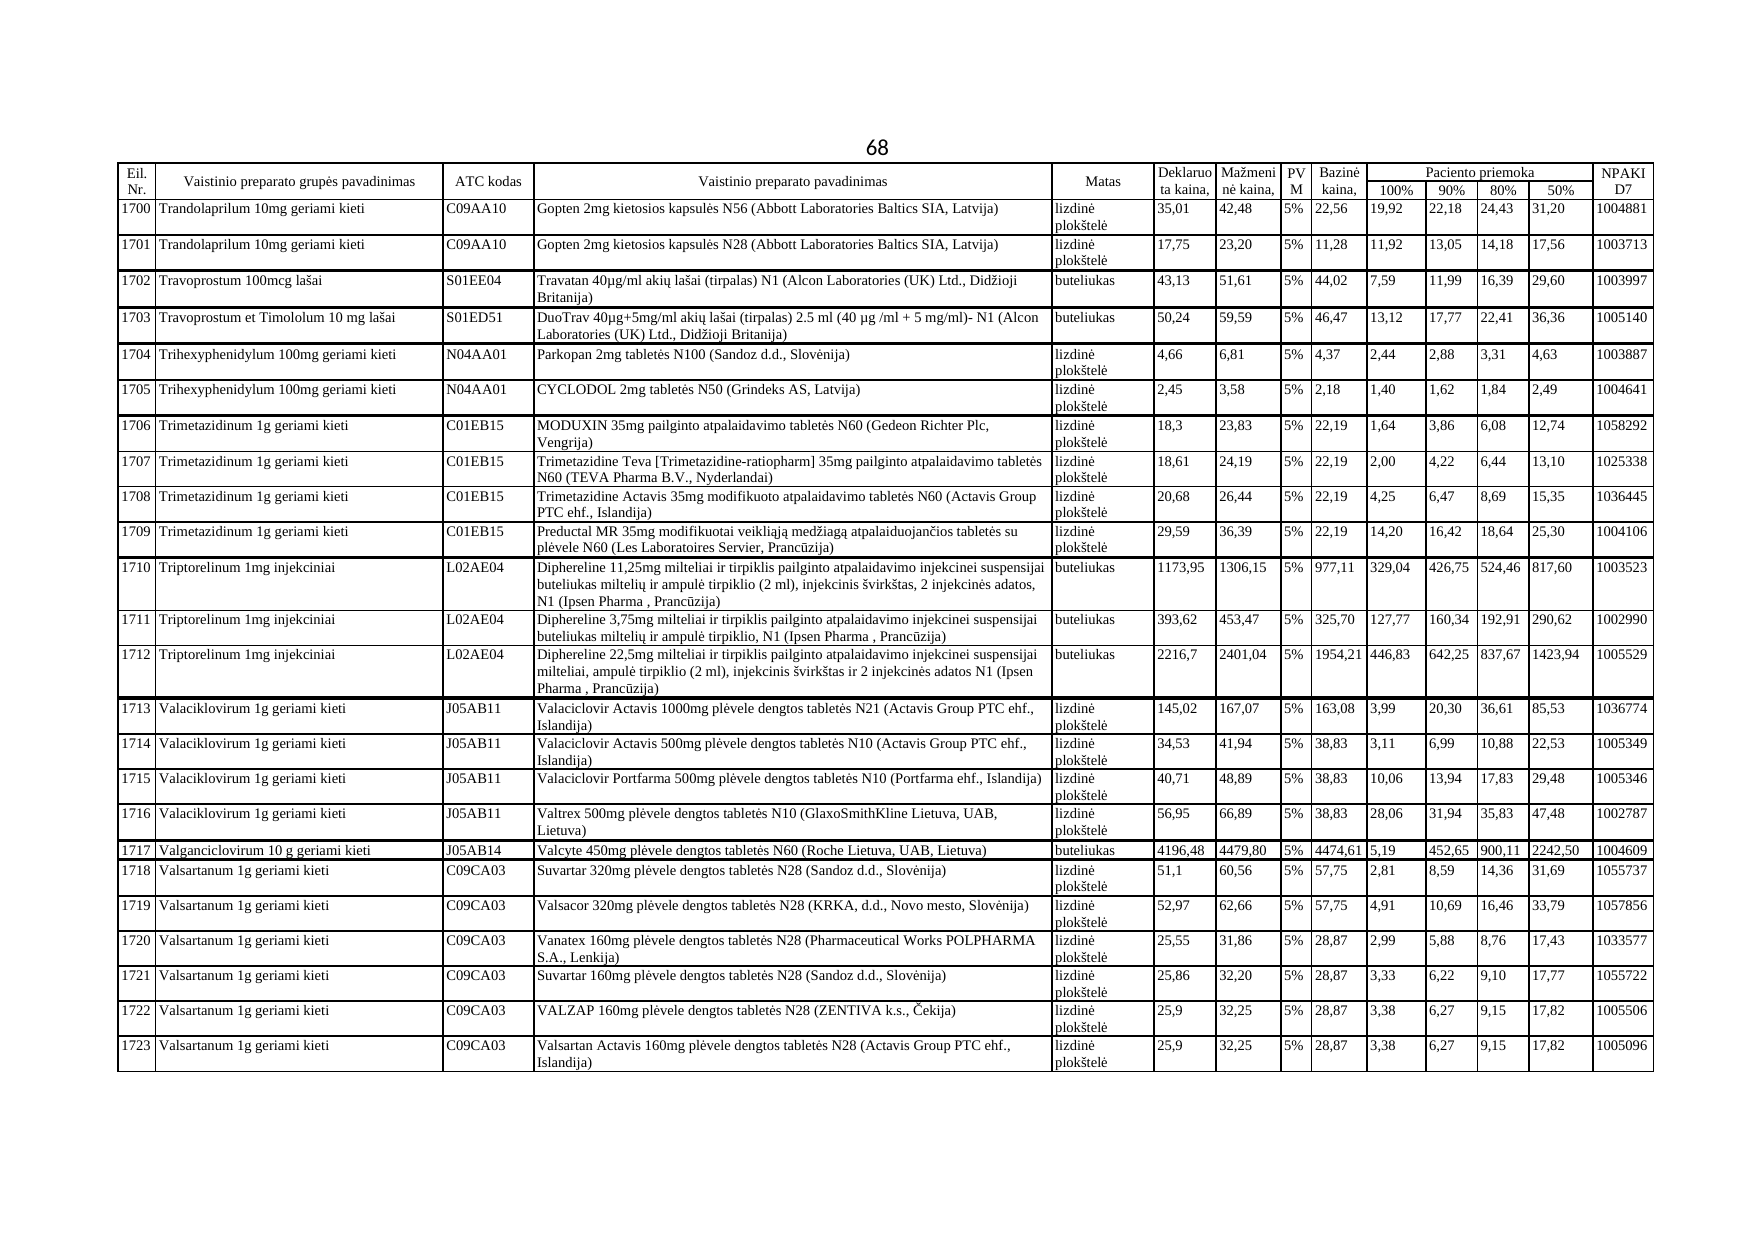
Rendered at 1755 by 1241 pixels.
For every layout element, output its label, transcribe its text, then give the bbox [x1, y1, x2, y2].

table_cell 1,84 [1478, 381, 1528, 414]
table_cell 16,46 [1478, 897, 1528, 930]
table_cell 17,56 [1530, 236, 1592, 269]
table_cell Valsartanum 1g geriami kieti [156, 1002, 442, 1035]
table_cell 4,25 [1368, 487, 1425, 521]
table_cell 5% [1282, 345, 1311, 379]
table_cell 32,25 [1217, 1037, 1280, 1071]
table_cell Valaciklovirum 1g geriami kieti [156, 735, 442, 768]
table_cell 6,27 [1427, 1002, 1477, 1035]
table_cell 452,65 [1427, 842, 1477, 858]
table_cell 6,44 [1478, 452, 1528, 486]
table_cell C09AA10 [444, 200, 533, 234]
table_cell 25,9 [1155, 1002, 1215, 1035]
table_header Vaistinio preparato grupės pavadinimas [156, 164, 442, 199]
table_cell 1055737 [1594, 861, 1653, 895]
table_cell 36,36 [1530, 309, 1592, 342]
table_cell 66,89 [1217, 805, 1280, 838]
table_cell Trihexyphenidylum 100mg geriami kieti [156, 381, 442, 414]
table_cell 35,83 [1478, 805, 1528, 838]
table_cell 28,87 [1312, 1037, 1366, 1071]
table_cell Vanatex 160mg plėvele dengtos tabletės N28 (Pharmaceutical Works POLPHARMA S.A., Lenkija) [535, 932, 1051, 965]
table_cell buteliukas [1053, 272, 1153, 306]
table_cell lizdinė plokštelė [1053, 735, 1153, 768]
table_cell Trimetazidinum 1g geriami kieti [156, 523, 442, 556]
table_cell 900,11 [1478, 842, 1528, 858]
table_cell 5% [1282, 559, 1311, 609]
table_cell 17,82 [1530, 1002, 1592, 1035]
table_cell lizdinė plokštelė [1053, 452, 1153, 486]
table_cell 6,27 [1427, 1037, 1477, 1071]
table_cell 3,38 [1368, 1002, 1425, 1035]
table_cell 817,60 [1530, 559, 1592, 609]
table_cell 28,06 [1368, 805, 1425, 838]
table_cell 3,58 [1217, 381, 1280, 414]
table_cell 2,45 [1155, 381, 1215, 414]
table_cell 2,49 [1530, 381, 1592, 414]
table_cell C01EB15 [444, 523, 533, 556]
table_cell 5% [1282, 1037, 1311, 1071]
table_cell 62,66 [1217, 897, 1280, 930]
table_cell 3,38 [1368, 1037, 1425, 1071]
table_cell 1005349 [1594, 735, 1653, 768]
table_cell 192,91 [1478, 611, 1528, 644]
table_cell lizdinė plokštelė [1053, 967, 1153, 1000]
table_cell 28,87 [1312, 967, 1366, 1000]
table_cell Parkopan 2mg tabletės N100 (Sandoz d.d., Slovėnija) [535, 345, 1051, 379]
table_cell 1004609 [1594, 842, 1653, 858]
table_cell 524,46 [1478, 559, 1528, 609]
table_cell C09AA10 [444, 236, 533, 269]
table_cell 11,99 [1427, 272, 1477, 306]
table_cell Travoprostum et Timololum 10 mg lašai [156, 309, 442, 342]
table_cell 18,3 [1155, 417, 1215, 451]
table_cell 1717 [119, 842, 155, 858]
table_header NPAKID7 [1594, 164, 1653, 199]
table_cell 9,15 [1478, 1037, 1528, 1071]
table_cell buteliukas [1053, 611, 1153, 644]
table_cell lizdinė plokštelė [1053, 487, 1153, 521]
table_cell 4,66 [1155, 345, 1215, 379]
table_cell Valaciclovir Actavis 500mg plėvele dengtos tabletės N10 (Actavis Group PTC ehf., Islandija) [535, 735, 1051, 768]
table_cell Valtrex 500mg plėvele dengtos tabletės N10 (GlaxoSmithKline Lietuva, UAB, Lietuva) [535, 805, 1051, 838]
table_cell 80% [1478, 182, 1528, 199]
table_cell 1004881 [1594, 200, 1653, 234]
table_cell Trimetazidine Actavis 35mg modifikuoto atpalaidavimo tabletės N60 (Actavis Group PTC ehf., Islandija) [535, 487, 1051, 521]
table_cell S01EE04 [444, 272, 533, 306]
table_cell 160,34 [1427, 611, 1477, 644]
table_cell Trimetazidinum 1g geriami kieti [156, 487, 442, 521]
table_cell Valcyte 450mg plėvele dengtos tabletės N60 (Roche Lietuva, UAB, Lietuva) [535, 842, 1051, 858]
table_cell 32,20 [1217, 967, 1280, 1000]
table_cell 1003523 [1594, 559, 1653, 609]
table_cell 1700 [119, 200, 155, 234]
table_cell 18,64 [1478, 523, 1528, 556]
table_cell 17,77 [1530, 967, 1592, 1000]
table_cell 4,22 [1427, 452, 1477, 486]
table_cell L02AE04 [444, 611, 533, 644]
table_cell 24,19 [1217, 452, 1280, 486]
table_cell 14,20 [1368, 523, 1425, 556]
table_header Paciento priemoka [1368, 164, 1592, 180]
table_cell Trimetazidinum 1g geriami kieti [156, 452, 442, 486]
table_cell J05AB11 [444, 805, 533, 838]
table_cell 4474,61 [1312, 842, 1366, 858]
table_cell 22,18 [1427, 200, 1477, 234]
table_cell 22,53 [1530, 735, 1592, 768]
table_cell 1003887 [1594, 345, 1653, 379]
table_cell 5% [1282, 735, 1311, 768]
table_cell 38,83 [1312, 735, 1366, 768]
table_cell J05AB14 [444, 842, 533, 858]
table_cell 22,41 [1478, 309, 1528, 342]
table_cell Valaciclovir Portfarma 500mg plėvele dengtos tabletės N10 (Portfarma ehf., Islandija) [535, 770, 1051, 803]
table_cell 15,35 [1530, 487, 1592, 521]
table_cell Valaciclovir Actavis 1000mg plėvele dengtos tabletės N21 (Actavis Group PTC ehf., Islandija) [535, 700, 1051, 733]
table_cell 127,77 [1368, 611, 1425, 644]
table_cell 48,89 [1217, 770, 1280, 803]
table_cell lizdinė plokštelė [1053, 861, 1153, 895]
table_cell 5% [1282, 805, 1311, 838]
table_cell 38,83 [1312, 770, 1366, 803]
table_cell 16,39 [1478, 272, 1528, 306]
table_cell 1002990 [1594, 611, 1653, 644]
table_cell 14,18 [1478, 236, 1528, 269]
table_cell 9,10 [1478, 967, 1528, 1000]
table_cell 6,22 [1427, 967, 1477, 1000]
table_cell lizdinė plokštelė [1053, 805, 1153, 838]
table_cell 13,94 [1427, 770, 1477, 803]
table_cell 33,79 [1530, 897, 1592, 930]
table_cell 59,59 [1217, 309, 1280, 342]
table_cell 5% [1282, 381, 1311, 414]
table_cell Triptorelinum 1mg injekciniai [156, 611, 442, 644]
table_cell 5% [1282, 417, 1311, 451]
table_cell 1036774 [1594, 700, 1653, 733]
table_cell 13,12 [1368, 309, 1425, 342]
table_cell 1057856 [1594, 897, 1653, 930]
table_cell 1706 [119, 417, 155, 451]
table_cell 46,47 [1312, 309, 1366, 342]
table_cell Valganciclovirum 10 g geriami kieti [156, 842, 442, 858]
table_cell 5% [1282, 700, 1311, 733]
table_cell 1701 [119, 236, 155, 269]
table_cell 1025338 [1594, 452, 1653, 486]
table_cell 1709 [119, 523, 155, 556]
table_cell 18,61 [1155, 452, 1215, 486]
table_cell 1033577 [1594, 932, 1653, 965]
table_cell 1003997 [1594, 272, 1653, 306]
table_cell 25,86 [1155, 967, 1215, 1000]
table_cell Travoprostum 100mcg lašai [156, 272, 442, 306]
table_cell DuoTrav 40µg+5mg/ml akių lašai (tirpalas) 2.5 ml (40 µg /ml + 5 mg/ml)- N1 (Alcon Laboratories (UK) Ltd., Didžioji Britanija) [535, 309, 1051, 342]
table_cell 1704 [119, 345, 155, 379]
table_cell 11,92 [1368, 236, 1425, 269]
table_cell Travatan 40µg/ml akių lašai (tirpalas) N1 (Alcon Laboratories (UK) Ltd., Didžioji Britanija) [535, 272, 1051, 306]
table_cell Diphereline 11,25mg milteliai ir tirpiklis pailginto atpalaidavimo injekcinei suspensijai buteliukas miltelių ir ampulė tirpiklio (2 ml), injekcinis švirkštas, 2 injekcinės adatos, N1 (Ipsen Pharma , Prancūzija) [535, 559, 1051, 609]
table_cell 2,81 [1368, 861, 1425, 895]
table_header Deklaruota kaina, Lt [1155, 164, 1215, 199]
table_cell 16,42 [1427, 523, 1477, 556]
table_cell Trihexyphenidylum 100mg geriami kieti [156, 345, 442, 379]
table_cell 40,71 [1155, 770, 1215, 803]
table_cell 8,76 [1478, 932, 1528, 965]
table_cell 453,47 [1217, 611, 1280, 644]
table_cell Valsartanum 1g geriami kieti [156, 967, 442, 1000]
table_cell 29,48 [1530, 770, 1592, 803]
table_cell 5% [1282, 309, 1311, 342]
table_cell 38,83 [1312, 805, 1366, 838]
table_cell Valsacor 320mg plėvele dengtos tabletės N28 (KRKA, d.d., Novo mesto, Slovėnija) [535, 897, 1051, 930]
table_cell 10,88 [1478, 735, 1528, 768]
table_cell 5% [1282, 897, 1311, 930]
table_cell 11,28 [1312, 236, 1366, 269]
table_cell Valsartanum 1g geriami kieti [156, 861, 442, 895]
table_cell C09CA03 [444, 1037, 533, 1071]
table_cell 3,33 [1368, 967, 1425, 1000]
table_cell 10,69 [1427, 897, 1477, 930]
table_cell C09CA03 [444, 967, 533, 1000]
table_cell 22,19 [1312, 417, 1366, 451]
table_cell lizdinė plokštelė [1053, 345, 1153, 379]
table_cell J05AB11 [444, 770, 533, 803]
table_cell 43,13 [1155, 272, 1215, 306]
table_cell buteliukas [1053, 842, 1153, 858]
table_cell 1,64 [1368, 417, 1425, 451]
table_cell 2401,04 [1217, 646, 1280, 696]
table_cell N04AA01 [444, 381, 533, 414]
table_cell 17,77 [1427, 309, 1477, 342]
table_cell lizdinė plokštelė [1053, 1002, 1153, 1035]
table_cell 5% [1282, 452, 1311, 486]
table_cell MODUXIN 35mg pailginto atpalaidavimo tabletės N60 (Gedeon Richter Plc, Vengrija) [535, 417, 1051, 451]
table_cell 24,43 [1478, 200, 1528, 234]
table_cell Diphereline 3,75mg milteliai ir tirpiklis pailginto atpalaidavimo injekcinei suspensijai buteliukas miltelių ir ampulė tirpiklio, N1 (Ipsen Pharma , Prancūzija) [535, 611, 1051, 644]
table_cell 35,01 [1155, 200, 1215, 234]
table_cell 85,53 [1530, 700, 1592, 733]
table_cell Valsartanum 1g geriami kieti [156, 932, 442, 965]
table_cell 50% [1530, 182, 1592, 199]
table_cell lizdinė plokštelė [1053, 381, 1153, 414]
table_cell 9,15 [1478, 1002, 1528, 1035]
table_cell 290,62 [1530, 611, 1592, 644]
table_cell 5% [1282, 842, 1311, 858]
table_cell lizdinė plokštelė [1053, 700, 1153, 733]
table_cell 642,25 [1427, 646, 1477, 696]
table_cell 90% [1427, 182, 1477, 199]
table_cell 2216,7 [1155, 646, 1215, 696]
table_cell Suvartar 320mg plėvele dengtos tabletės N28 (Sandoz d.d., Slovėnija) [535, 861, 1051, 895]
table_cell Valaciklovirum 1g geriami kieti [156, 700, 442, 733]
table_cell 167,07 [1217, 700, 1280, 733]
table_cell VALZAP 160mg plėvele dengtos tabletės N28 (ZENTIVA k.s., Čekija) [535, 1002, 1051, 1035]
table_cell 5% [1282, 646, 1311, 696]
table_cell Valaciklovirum 1g geriami kieti [156, 805, 442, 838]
table_cell 13,05 [1427, 236, 1477, 269]
table_cell C01EB15 [444, 487, 533, 521]
table_cell 3,86 [1427, 417, 1477, 451]
table_cell 32,25 [1217, 1002, 1280, 1035]
table_cell 5% [1282, 967, 1311, 1000]
table_cell 1002787 [1594, 805, 1653, 838]
table_cell 26,44 [1217, 487, 1280, 521]
table_cell lizdinė plokštelė [1053, 770, 1153, 803]
table_cell 1702 [119, 272, 155, 306]
table_cell 1713 [119, 700, 155, 733]
table_cell 56,95 [1155, 805, 1215, 838]
table_header Vaistinio preparato pavadinimas [535, 164, 1051, 199]
table_cell 5% [1282, 1002, 1311, 1035]
table_cell lizdinė plokštelė [1053, 523, 1153, 556]
table_cell 22,19 [1312, 487, 1366, 521]
table_cell 29,60 [1530, 272, 1592, 306]
table_cell 2,44 [1368, 345, 1425, 379]
table_cell 28,87 [1312, 1002, 1366, 1035]
table_cell C01EB15 [444, 417, 533, 451]
table_cell 10,06 [1368, 770, 1425, 803]
table_cell 20,30 [1427, 700, 1477, 733]
table_cell 1711 [119, 611, 155, 644]
table_cell 837,67 [1478, 646, 1528, 696]
table_cell lizdinė plokštelė [1053, 932, 1153, 965]
table_cell 1710 [119, 559, 155, 609]
table_cell 325,70 [1312, 611, 1366, 644]
table_cell 1720 [119, 932, 155, 965]
table_cell 2242,50 [1530, 842, 1592, 858]
table_cell 5,19 [1368, 842, 1425, 858]
table_cell 28,87 [1312, 932, 1366, 965]
table_cell 1707 [119, 452, 155, 486]
table_cell Trimetazidine Teva [Trimetazidine-ratiopharm] 35mg pailginto atpalaidavimo tabletės N60 (TEVA Pharma B.V., Nyderlandai) [535, 452, 1051, 486]
table_cell Valsartanum 1g geriami kieti [156, 897, 442, 930]
table_cell 1,40 [1368, 381, 1425, 414]
table_cell 17,43 [1530, 932, 1592, 965]
table_cell 329,04 [1368, 559, 1425, 609]
table_cell 1058292 [1594, 417, 1653, 451]
table_cell Gopten 2mg kietosios kapsulės N28 (Abbott Laboratories Baltics SIA, Latvija) [535, 236, 1051, 269]
table_cell 446,83 [1368, 646, 1425, 696]
table_cell 1004106 [1594, 523, 1653, 556]
table_header Eil. Nr. [119, 164, 155, 199]
table_cell Triptorelinum 1mg injekciniai [156, 646, 442, 696]
table_cell 3,31 [1478, 345, 1528, 379]
table_cell 6,47 [1427, 487, 1477, 521]
table_cell 1714 [119, 735, 155, 768]
table_cell 22,56 [1312, 200, 1366, 234]
table_cell 3,11 [1368, 735, 1425, 768]
table_cell 1718 [119, 861, 155, 895]
table_cell 1036445 [1594, 487, 1653, 521]
table_cell 163,08 [1312, 700, 1366, 733]
table_cell Suvartar 160mg plėvele dengtos tabletės N28 (Sandoz d.d., Slovėnija) [535, 967, 1051, 1000]
table_cell 1005529 [1594, 646, 1653, 696]
table_cell 1005506 [1594, 1002, 1653, 1035]
table_cell N04AA01 [444, 345, 533, 379]
table_cell 51,61 [1217, 272, 1280, 306]
table_cell 19,92 [1368, 200, 1425, 234]
table_cell 2,99 [1368, 932, 1425, 965]
table_cell Trandolaprilum 10mg geriami kieti [156, 236, 442, 269]
table_cell 1721 [119, 967, 155, 1000]
table_cell 31,86 [1217, 932, 1280, 965]
table_cell 25,55 [1155, 932, 1215, 965]
table_cell 1005140 [1594, 309, 1653, 342]
table_cell 17,82 [1530, 1037, 1592, 1071]
table_cell lizdinė plokštelė [1053, 897, 1153, 930]
table_cell J05AB11 [444, 700, 533, 733]
table_cell 393,62 [1155, 611, 1215, 644]
table_cell buteliukas [1053, 646, 1153, 696]
table_cell 12,74 [1530, 417, 1592, 451]
table_header Mažmeninė kaina, Lt [1217, 164, 1280, 199]
table_cell 426,75 [1427, 559, 1477, 609]
table_cell J05AB11 [444, 735, 533, 768]
table_cell 36,61 [1478, 700, 1528, 733]
table_cell 23,20 [1217, 236, 1280, 269]
table_cell 17,83 [1478, 770, 1528, 803]
table_cell 2,88 [1427, 345, 1477, 379]
table_cell 60,56 [1217, 861, 1280, 895]
table_cell buteliukas [1053, 559, 1153, 609]
table_cell Trandolaprilum 10mg geriami kieti [156, 200, 442, 234]
table_cell Gopten 2mg kietosios kapsulės N56 (Abbott Laboratories Baltics SIA, Latvija) [535, 200, 1051, 234]
table_cell lizdinė plokštelė [1053, 1037, 1153, 1071]
table_cell 42,48 [1217, 200, 1280, 234]
table_cell 1005096 [1594, 1037, 1653, 1071]
table_cell C09CA03 [444, 932, 533, 965]
table_cell 4,37 [1312, 345, 1366, 379]
table_header PVM [1282, 164, 1311, 199]
table_cell 145,02 [1155, 700, 1215, 733]
table_cell 5% [1282, 487, 1311, 521]
table_cell 13,10 [1530, 452, 1592, 486]
table_cell 31,94 [1427, 805, 1477, 838]
table_cell 1306,15 [1217, 559, 1280, 609]
table_cell 6,08 [1478, 417, 1528, 451]
table_cell 25,30 [1530, 523, 1592, 556]
table_cell 52,97 [1155, 897, 1215, 930]
table_cell 1708 [119, 487, 155, 521]
table_cell 57,75 [1312, 897, 1366, 930]
table_cell 17,75 [1155, 236, 1215, 269]
table_cell 100% [1368, 182, 1425, 199]
table_cell 57,75 [1312, 861, 1366, 895]
table_cell 1055722 [1594, 967, 1653, 1000]
table_cell 7,59 [1368, 272, 1425, 306]
table_cell CYCLODOL 2mg tabletės N50 (Grindeks AS, Latvija) [535, 381, 1051, 414]
table_cell C09CA03 [444, 897, 533, 930]
table_cell 25,9 [1155, 1037, 1215, 1071]
table_cell 4,63 [1530, 345, 1592, 379]
table_cell 1003713 [1594, 236, 1653, 269]
table_cell 36,39 [1217, 523, 1280, 556]
table_cell Valaciklovirum 1g geriami kieti [156, 770, 442, 803]
table_cell 1716 [119, 805, 155, 838]
table_cell 1705 [119, 381, 155, 414]
table_cell 1,62 [1427, 381, 1477, 414]
table_cell 2,18 [1312, 381, 1366, 414]
table_cell 5% [1282, 861, 1311, 895]
table_cell 22,19 [1312, 452, 1366, 486]
table_cell 41,94 [1217, 735, 1280, 768]
table_cell 1715 [119, 770, 155, 803]
table_header Matas [1053, 164, 1153, 199]
table_cell 1173,95 [1155, 559, 1215, 609]
table_cell 23,83 [1217, 417, 1280, 451]
table_cell 6,81 [1217, 345, 1280, 379]
table_cell 29,59 [1155, 523, 1215, 556]
table_cell 14,36 [1478, 861, 1528, 895]
table_cell 1004641 [1594, 381, 1653, 414]
table_cell 51,1 [1155, 861, 1215, 895]
table_cell 8,59 [1427, 861, 1477, 895]
table_cell 4,91 [1368, 897, 1425, 930]
table_cell 44,02 [1312, 272, 1366, 306]
table_cell Valsartanum 1g geriami kieti [156, 1037, 442, 1071]
table_cell 5% [1282, 523, 1311, 556]
table_cell L02AE04 [444, 559, 533, 609]
table_cell 1703 [119, 309, 155, 342]
table_cell 2,00 [1368, 452, 1425, 486]
table_cell 6,99 [1427, 735, 1477, 768]
table_cell 1723 [119, 1037, 155, 1071]
table_cell 5% [1282, 200, 1311, 234]
table_cell C09CA03 [444, 861, 533, 895]
table_cell buteliukas [1053, 309, 1153, 342]
table_cell Valsartan Actavis 160mg plėvele dengtos tabletės N28 (Actavis Group PTC ehf., Islandija) [535, 1037, 1051, 1071]
table_cell Triptorelinum 1mg injekciniai [156, 559, 442, 609]
table_cell C01EB15 [444, 452, 533, 486]
table_cell 4196,48 [1155, 842, 1215, 858]
table_cell 8,69 [1478, 487, 1528, 521]
table_cell 47,48 [1530, 805, 1592, 838]
table_cell 3,99 [1368, 700, 1425, 733]
table_cell lizdinė plokštelė [1053, 200, 1153, 234]
table_cell 1712 [119, 646, 155, 696]
table_cell 4479,80 [1217, 842, 1280, 858]
table_header Bazinė kaina, Lt [1312, 164, 1366, 199]
table_cell L02AE04 [444, 646, 533, 696]
table_cell 5% [1282, 611, 1311, 644]
table_cell 50,24 [1155, 309, 1215, 342]
table_cell 5% [1282, 236, 1311, 269]
table_cell 977,11 [1312, 559, 1366, 609]
table_cell 1423,94 [1530, 646, 1592, 696]
table_cell 5,88 [1427, 932, 1477, 965]
table_cell 5% [1282, 932, 1311, 965]
table_cell lizdinė plokštelė [1053, 236, 1153, 269]
table_cell Diphereline 22,5mg milteliai ir tirpiklis pailginto atpalaidavimo injekcinei suspensijai milteliai, ampulė tirpiklio (2 ml), injekcinis švirkštas ir 2 injekcinės adatos N1 (Ipsen Pharma , Prancūzija) [535, 646, 1051, 696]
table_cell 20,68 [1155, 487, 1215, 521]
table_cell 1954,21 [1312, 646, 1366, 696]
table_cell Preductal MR 35mg modifikuotai veikliąją medžiagą atpalaiduojančios tabletės su plėvele N60 (Les Laboratoires Servier, Prancūzija) [535, 523, 1051, 556]
table_cell 1005346 [1594, 770, 1653, 803]
table_cell Trimetazidinum 1g geriami kieti [156, 417, 442, 451]
table_cell 1719 [119, 897, 155, 930]
table_cell 34,53 [1155, 735, 1215, 768]
table_cell 5% [1282, 272, 1311, 306]
table_cell 31,69 [1530, 861, 1592, 895]
table_cell S01ED51 [444, 309, 533, 342]
table_cell C09CA03 [444, 1002, 533, 1035]
table_header ATC kodas [444, 164, 533, 199]
table_cell lizdinė plokštelė [1053, 417, 1153, 451]
table_cell 5% [1282, 770, 1311, 803]
table_cell 1722 [119, 1002, 155, 1035]
table_cell 22,19 [1312, 523, 1366, 556]
table_cell 31,20 [1530, 200, 1592, 234]
